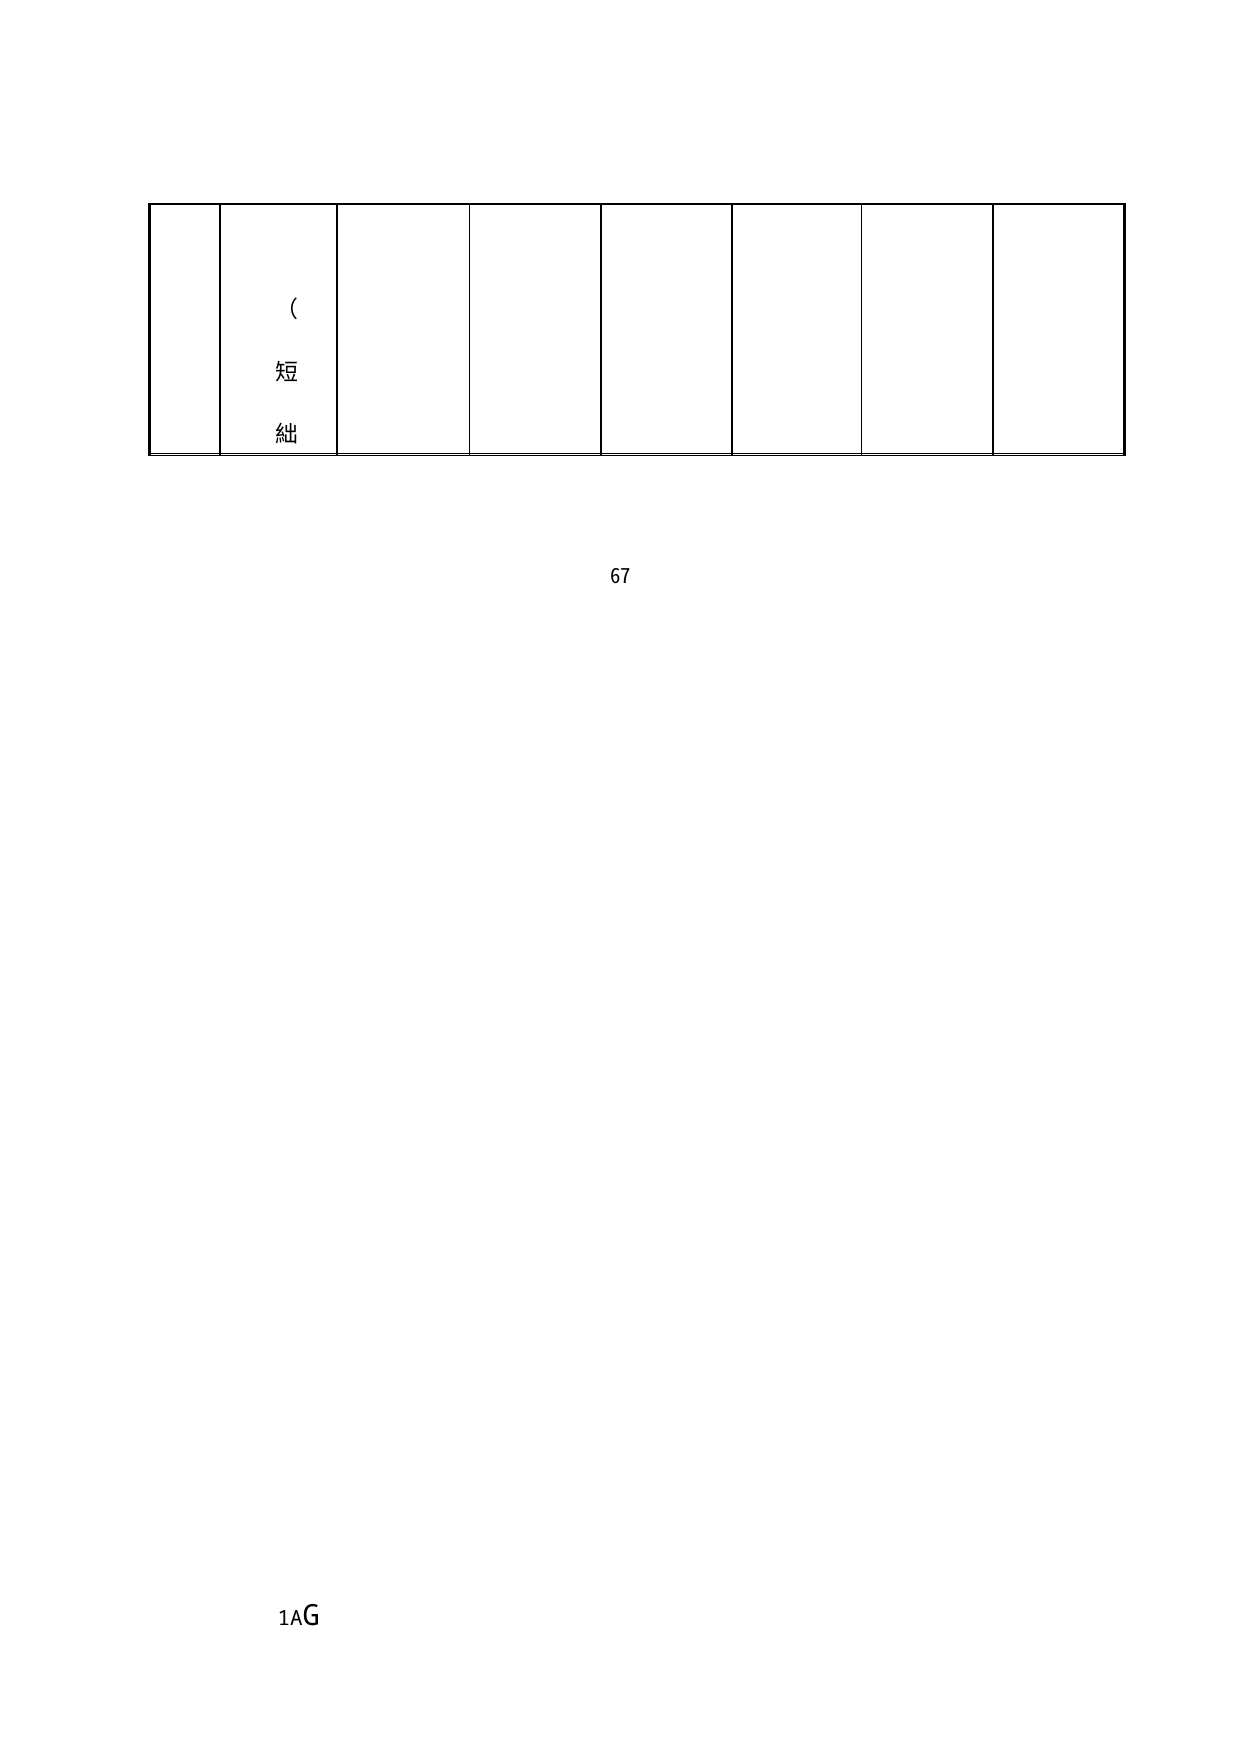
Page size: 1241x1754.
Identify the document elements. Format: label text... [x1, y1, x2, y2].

table_cell [602, 205, 731, 453]
table_cell （短絀 [221, 205, 336, 453]
table_cell [338, 205, 469, 453]
table_cell [470, 205, 600, 453]
table_cell [151, 205, 219, 453]
table_cell [733, 205, 861, 453]
table_cell [862, 205, 992, 453]
table_cell - [994, 205, 1123, 453]
